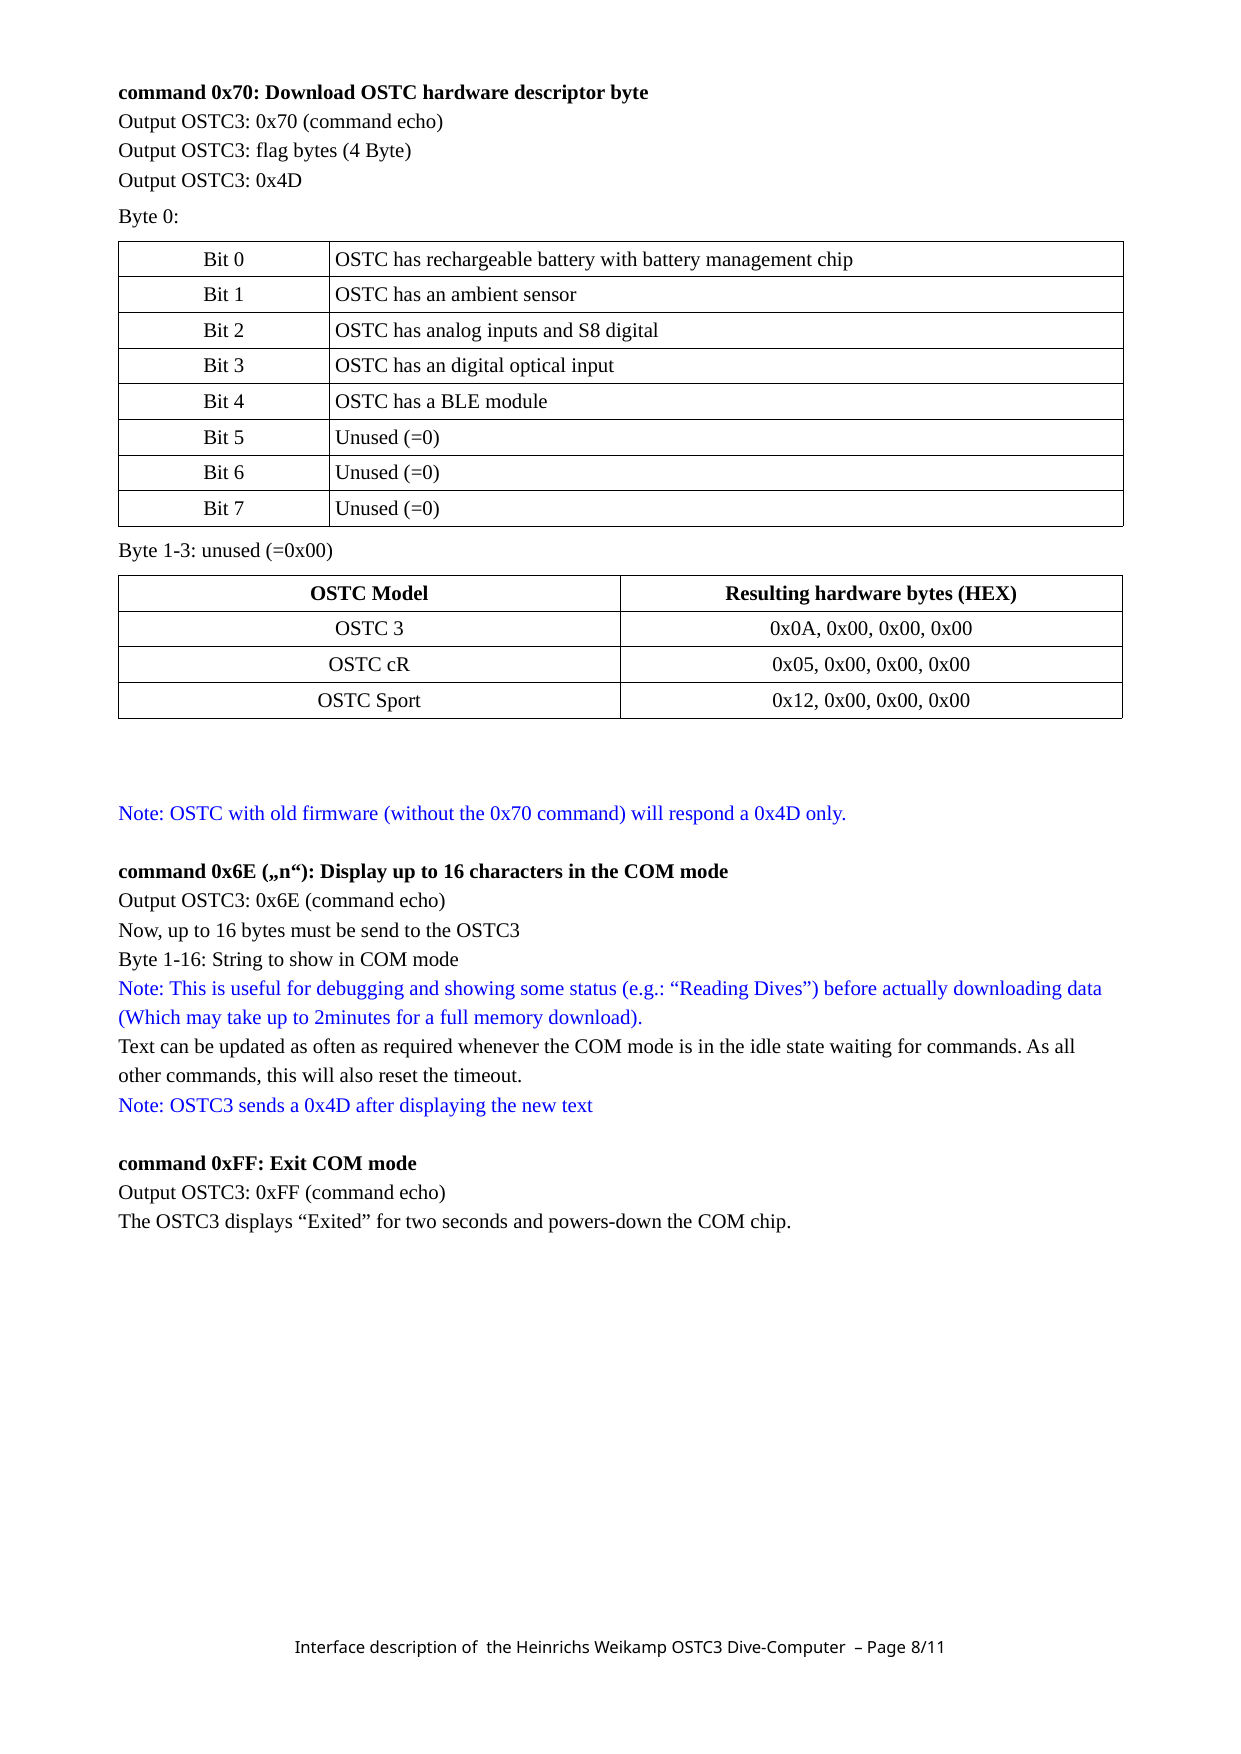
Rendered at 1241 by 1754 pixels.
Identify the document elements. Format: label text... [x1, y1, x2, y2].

table_cell Bit 2 [119, 313, 329, 348]
table_cell OSTC Sport [119, 683, 620, 717]
text (Which may take up to 2minutes for a full memory download). [118, 1000, 1122, 1029]
table_header Bit 0 [119, 242, 329, 276]
text Output OSTC3: 0x6E (command echo) [118, 883, 1122, 912]
text command 0x6E („n“): Display up to 16 characters in the COM mode [118, 854, 1122, 883]
table_cell Bit 3 [119, 349, 329, 383]
table_cell OSTC has a BLE module [330, 384, 1123, 419]
text command 0xFF: Exit COM mode [118, 1146, 1122, 1175]
text Note: OSTC with old firmware (without the 0x70 command) will respond a 0x4D only. [118, 796, 1122, 825]
text command 0x70: Download OSTC hardware descriptor byte [118, 75, 1122, 104]
text Note: This is useful for debugging and showing some status (e.g.: “Reading Dives”) before actually downloading data [118, 971, 1122, 1000]
text Output OSTC3: flag bytes (4 Byte) [118, 133, 1122, 162]
table_header OSTC Model [119, 576, 620, 611]
table_cell 0x12, 0x00, 0x00, 0x00 [621, 683, 1122, 717]
text Now, up to 16 bytes must be send to the OSTC3 [118, 912, 1122, 942]
table_cell Bit 4 [119, 384, 329, 419]
text The OSTC3 displays “Exited” for two seconds and powers-down the COM chip. [118, 1204, 1122, 1233]
table_cell OSTC 3 [119, 612, 620, 646]
text Byte 1-3: unused (=0x00) [118, 538, 1122, 562]
table_cell Bit 1 [119, 277, 329, 312]
text Output OSTC3: 0xFF (command echo) [118, 1175, 1122, 1204]
table_header Resulting hardware bytes (HEX) [621, 576, 1122, 611]
table_cell OSTC has an ambient sensor [330, 277, 1123, 312]
table_cell Unused (=0) [330, 420, 1123, 454]
table_cell Bit 6 [119, 456, 329, 490]
table_cell Bit 7 [119, 491, 329, 526]
text Output OSTC3: 0x70 (command echo) [118, 104, 1122, 133]
table_cell Unused (=0) [330, 456, 1123, 490]
text Output OSTC3: 0x4D [118, 162, 1122, 192]
table_cell 0x0A, 0x00, 0x00, 0x00 [621, 612, 1122, 646]
table_cell Bit 5 [119, 420, 329, 454]
text Text can be updated as often as required whenever the COM mode is in the idle state waiting for commands. As all other commands, this will also reset the timeout. [118, 1029, 1122, 1087]
table_cell Unused (=0) [330, 491, 1123, 526]
table_cell OSTC has analog inputs and S8 digital [330, 313, 1123, 348]
text Byte 1-16: String to show in COM mode [118, 942, 1122, 971]
text Byte 0: [118, 204, 1122, 228]
text Note: OSTC3 sends a 0x4D after displaying the new text [118, 1087, 1122, 1117]
table_cell OSTC has an digital optical input [330, 349, 1123, 383]
table_header OSTC has rechargeable battery with battery management chip [330, 242, 1123, 276]
table_cell 0x05, 0x00, 0x00, 0x00 [621, 647, 1122, 682]
table_cell OSTC cR [119, 647, 620, 682]
